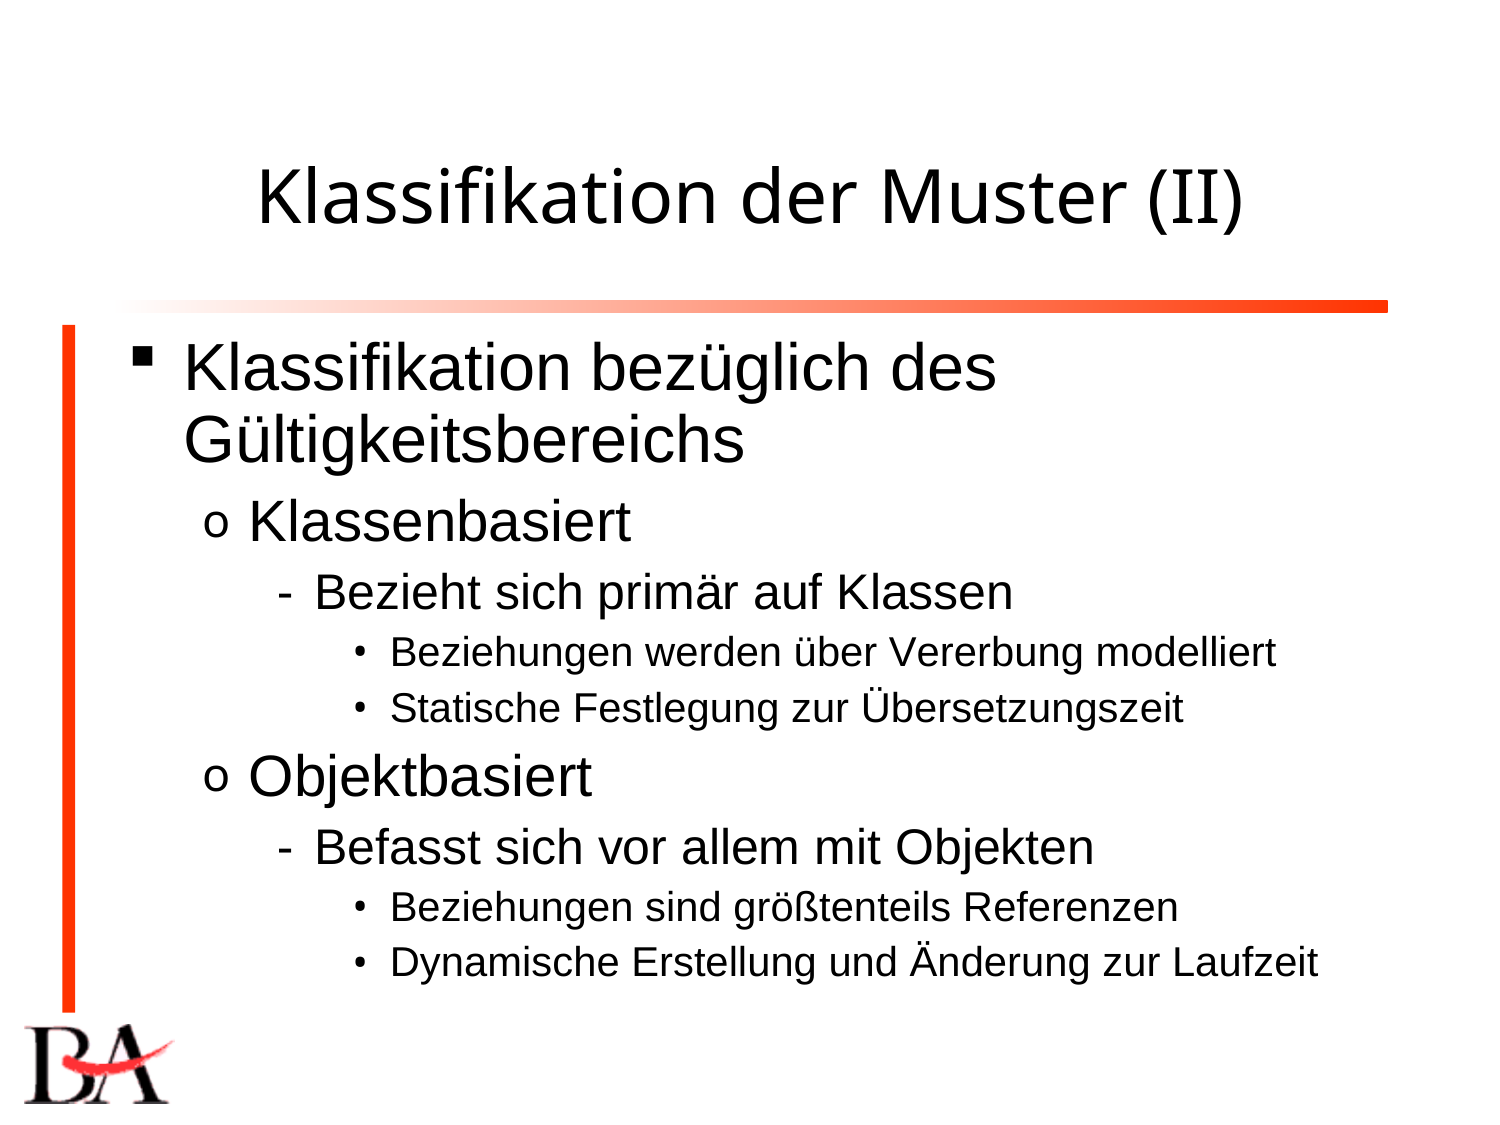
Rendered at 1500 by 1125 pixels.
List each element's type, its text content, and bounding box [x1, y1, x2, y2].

title Klassifikation der Muster (II) [112, 99, 1388, 288]
picture [24, 1024, 175, 1104]
list Klassifikation bezüglich des Gültigkeitsbereichs Klassenbasiert Bezieht sich primär auf Klassen Beziehungen werden über Vererbung modelliert Statische Festlegung zur Übersetzungszeit Objektbasiert Befasst sich vor allem mit Objekten Beziehungen sind größtenteils Referenzen Dynamische Erstellung und Änderung zur Laufzeit [112, 324, 1388, 1051]
